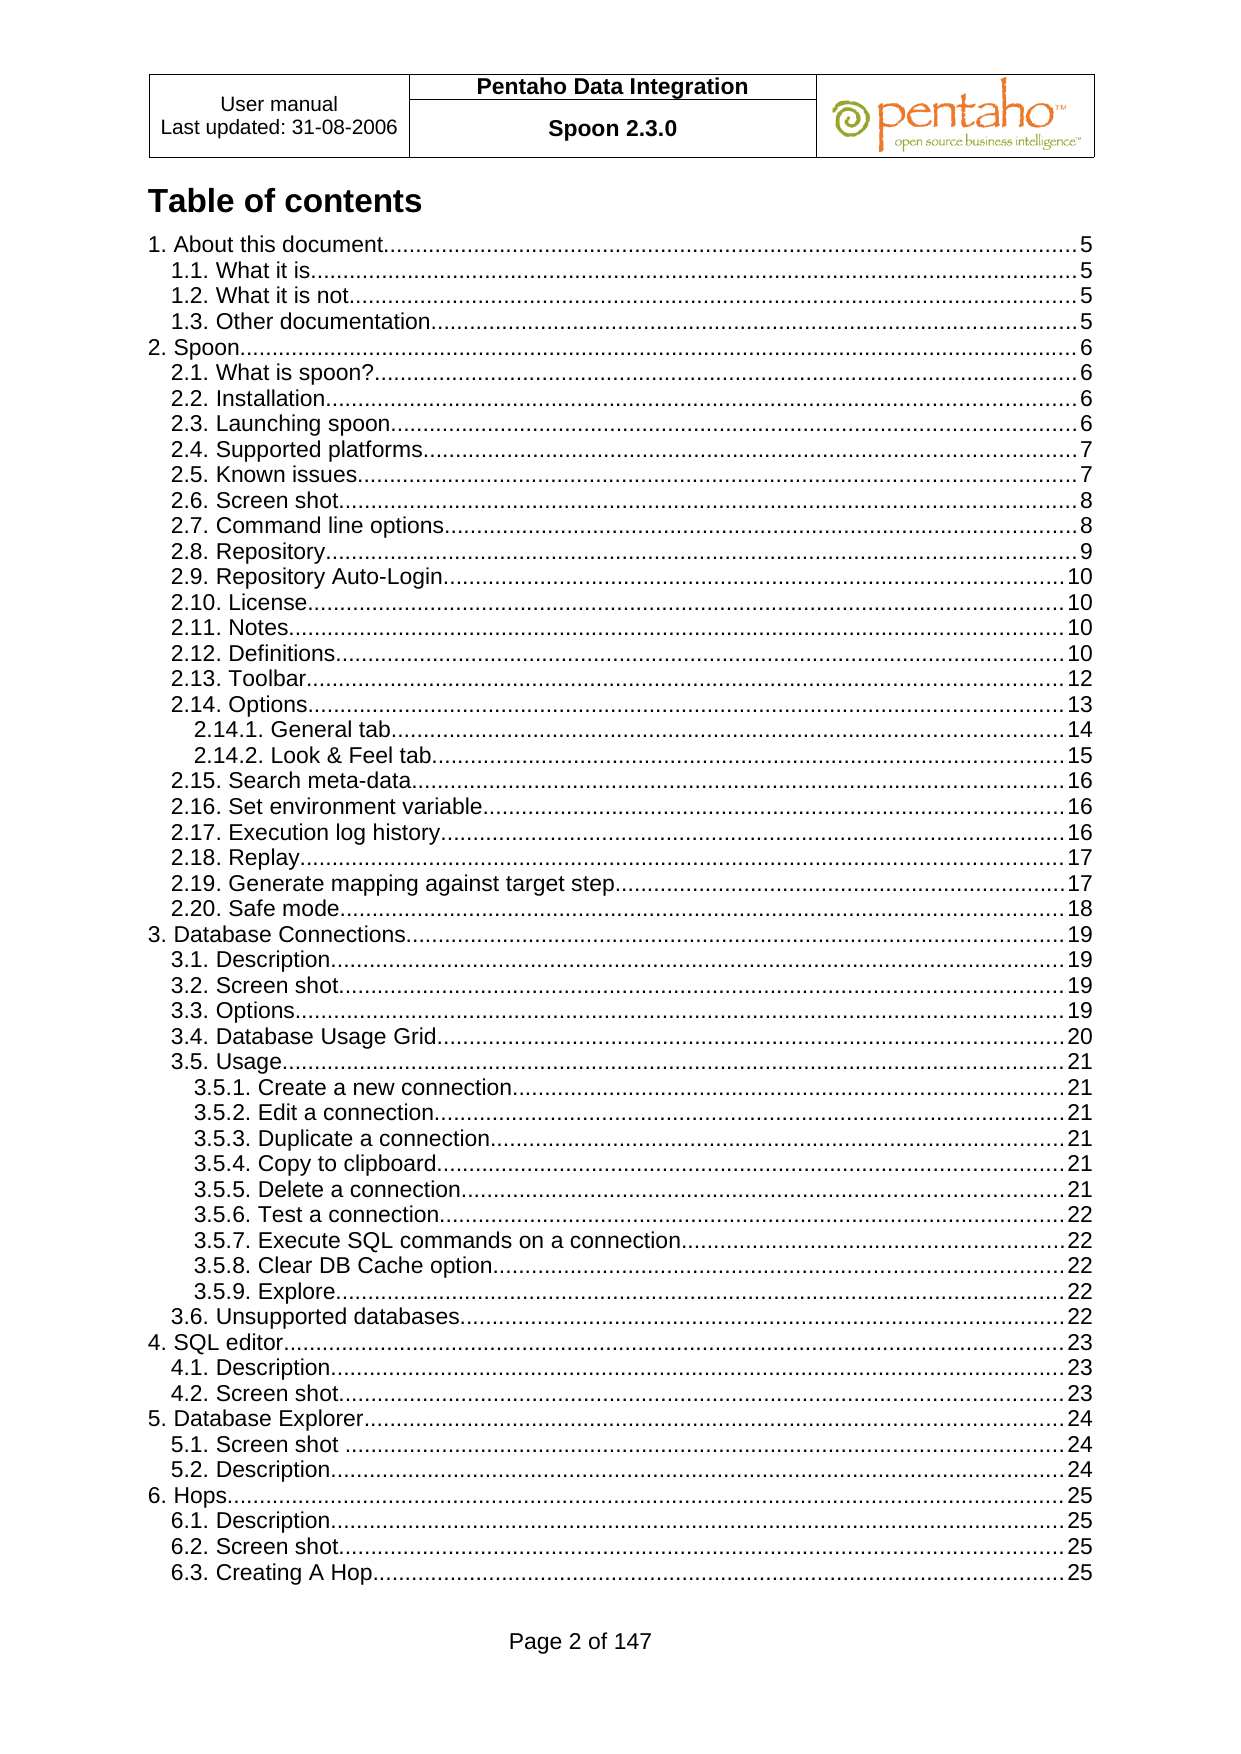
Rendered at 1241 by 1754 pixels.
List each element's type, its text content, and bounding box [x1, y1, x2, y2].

text 2.14.2. Look & Feel tab 15 [193, 743, 1092, 768]
text 2.18. Replay 17 [171, 845, 1092, 870]
text 2.14.1. General tab 14 [193, 717, 1092, 743]
text 3.5.5. Delete a connection 21 [193, 1176, 1092, 1202]
text 2.19. Generate mapping against target step 17 [171, 870, 1092, 896]
subtitle Table of contents [148, 183, 1092, 220]
text 1. About this document 5 [148, 232, 1092, 258]
text 2.3. Launching spoon 6 [171, 411, 1092, 436]
text 2.8. Repository 9 [171, 538, 1092, 564]
text 3.6. Unsupported databases 22 [171, 1304, 1092, 1329]
text 3. Database Connections 19 [148, 921, 1092, 947]
text 5. Database Explorer 24 [148, 1406, 1092, 1432]
text 2.15. Search meta-data 16 [171, 768, 1092, 794]
text 3.5.3. Duplicate a connection 21 [193, 1125, 1092, 1151]
text 2.16. Set environment variable 16 [171, 794, 1092, 819]
text 3.1. Description 19 [171, 947, 1092, 972]
text 6.3. Creating A Hop 25 [171, 1559, 1092, 1585]
text 3.5.1. Create a new connection 21 [193, 1074, 1092, 1100]
text 2.14. Options 13 [171, 692, 1092, 717]
text 1.2. What it is not 5 [171, 283, 1092, 309]
text 2.20. Safe mode 18 [171, 896, 1092, 921]
text 2.6. Screen shot 8 [171, 487, 1092, 513]
text 6.2. Screen shot 25 [171, 1534, 1092, 1559]
text 2.11. Notes 10 [171, 615, 1092, 641]
text 3.5.2. Edit a connection 21 [193, 1100, 1092, 1125]
text 2.4. Supported platforms 7 [171, 436, 1092, 462]
text 3.3. Options 19 [171, 998, 1092, 1023]
text 2.17. Execution log history 16 [171, 819, 1092, 845]
text 6.1. Description 25 [171, 1508, 1092, 1534]
text 2.1. What is spoon? 6 [171, 360, 1092, 385]
text 6. Hops 25 [148, 1483, 1092, 1508]
text 4.2. Screen shot 23 [171, 1381, 1092, 1406]
text 2.7. Command line options 8 [171, 513, 1092, 538]
text 3.5.4. Copy to clipboard 21 [193, 1151, 1092, 1176]
text 3.5.7. Execute SQL commands on a connection 22 [193, 1227, 1092, 1253]
text 2.5. Known issues 7 [171, 462, 1092, 487]
text 4. SQL editor 23 [148, 1329, 1092, 1355]
text 5.2. Description 24 [171, 1457, 1092, 1483]
text 5.1. Screen shot 24 [171, 1432, 1092, 1457]
text 3.5. Usage 21 [171, 1049, 1092, 1074]
text 1.1. What it is 5 [171, 258, 1092, 283]
text 3.4. Database Usage Grid 20 [171, 1023, 1092, 1049]
text 3.5.8. Clear DB Cache option 22 [193, 1253, 1092, 1278]
text 4.1. Description 23 [171, 1355, 1092, 1381]
text 2.2. Installation 6 [171, 385, 1092, 411]
text 2.13. Toolbar 12 [171, 666, 1092, 692]
text 3.5.6. Test a connection 22 [193, 1202, 1092, 1227]
text 2.12. Definitions 10 [171, 641, 1092, 666]
text 2.10. License 10 [171, 589, 1092, 615]
text 2. Spoon 6 [148, 334, 1092, 360]
text 2.9. Repository Auto-Login 10 [171, 564, 1092, 589]
text 3.5.9. Explore 22 [193, 1278, 1092, 1304]
text 1.3. Other documentation 5 [171, 309, 1092, 334]
text 3.2. Screen shot 19 [171, 972, 1092, 998]
